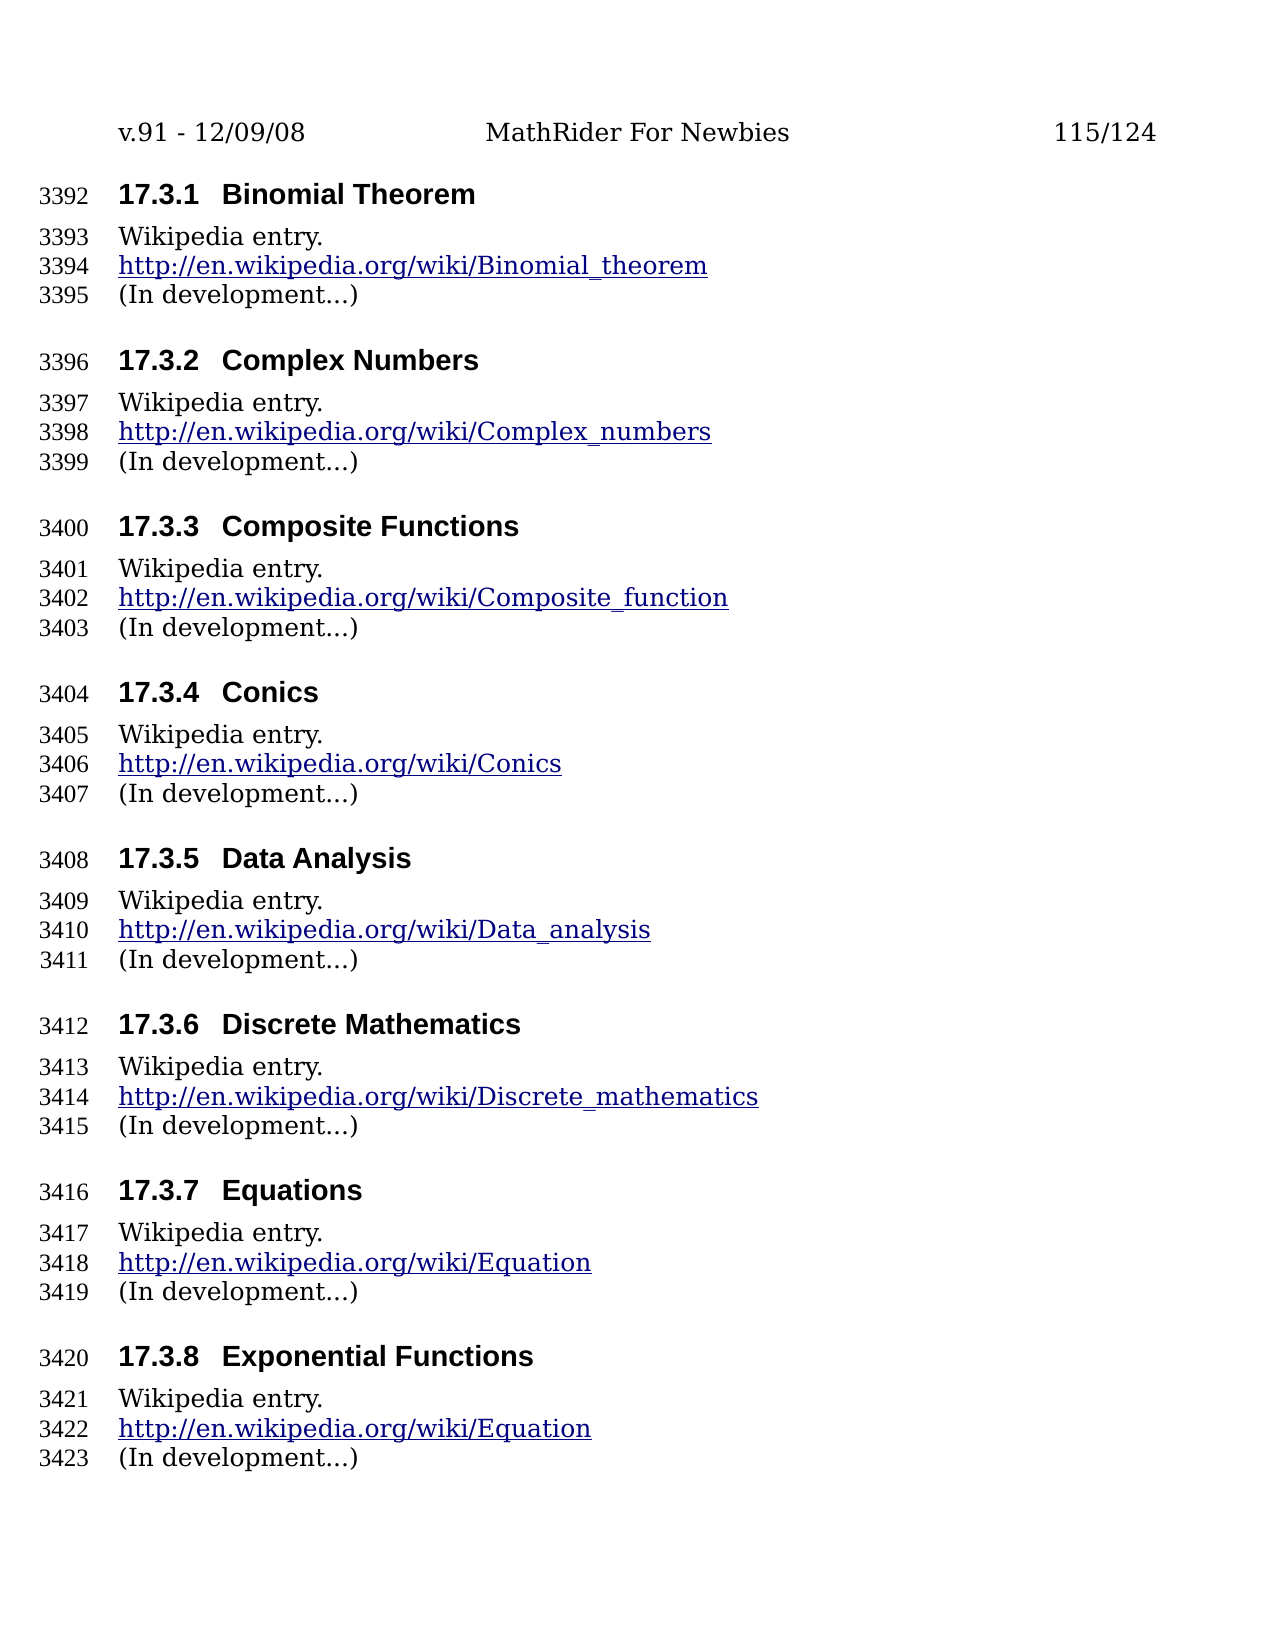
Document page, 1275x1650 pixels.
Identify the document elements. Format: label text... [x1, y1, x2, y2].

text http://en.wikipedia.org/wiki/Complex_numbers [118, 417, 1157, 447]
text (In development...) [118, 281, 1157, 310]
subtitle Equations [118, 1173, 1157, 1207]
subtitle Binomial Theorem [118, 177, 1157, 210]
text (In development...) [118, 1443, 1157, 1472]
text http://en.wikipedia.org/wiki/Conics [118, 749, 1157, 779]
text Wikipedia entry. [118, 720, 1157, 749]
subtitle Composite Functions [118, 509, 1157, 542]
text Wikipedia entry. [118, 554, 1157, 583]
text Wikipedia entry. [118, 1052, 1157, 1082]
text http://en.wikipedia.org/wiki/Equation [118, 1248, 1157, 1277]
subtitle Discrete Mathematics [118, 1007, 1157, 1041]
text http://en.wikipedia.org/wiki/Binomial_theorem [118, 251, 1157, 281]
text Wikipedia entry. [118, 886, 1157, 916]
text (In development...) [118, 447, 1157, 476]
text http://en.wikipedia.org/wiki/Composite_function [118, 583, 1157, 613]
subtitle Complex Numbers [118, 343, 1157, 376]
text (In development...) [118, 945, 1157, 974]
text (In development...) [118, 613, 1157, 642]
subtitle Exponential Functions [118, 1339, 1157, 1373]
text http://en.wikipedia.org/wiki/Equation [118, 1414, 1157, 1443]
text Wikipedia entry. [118, 222, 1157, 251]
subtitle Conics [118, 675, 1157, 708]
text (In development...) [118, 1277, 1157, 1306]
text http://en.wikipedia.org/wiki/Data_analysis [118, 916, 1157, 945]
text (In development...) [118, 1111, 1157, 1140]
text Wikipedia entry. [118, 1218, 1157, 1248]
text Wikipedia entry. [118, 1384, 1157, 1414]
text http://en.wikipedia.org/wiki/Discrete_mathematics [118, 1082, 1157, 1111]
text (In development...) [118, 779, 1157, 808]
text Wikipedia entry. [118, 388, 1157, 417]
subtitle Data Analysis [118, 841, 1157, 874]
